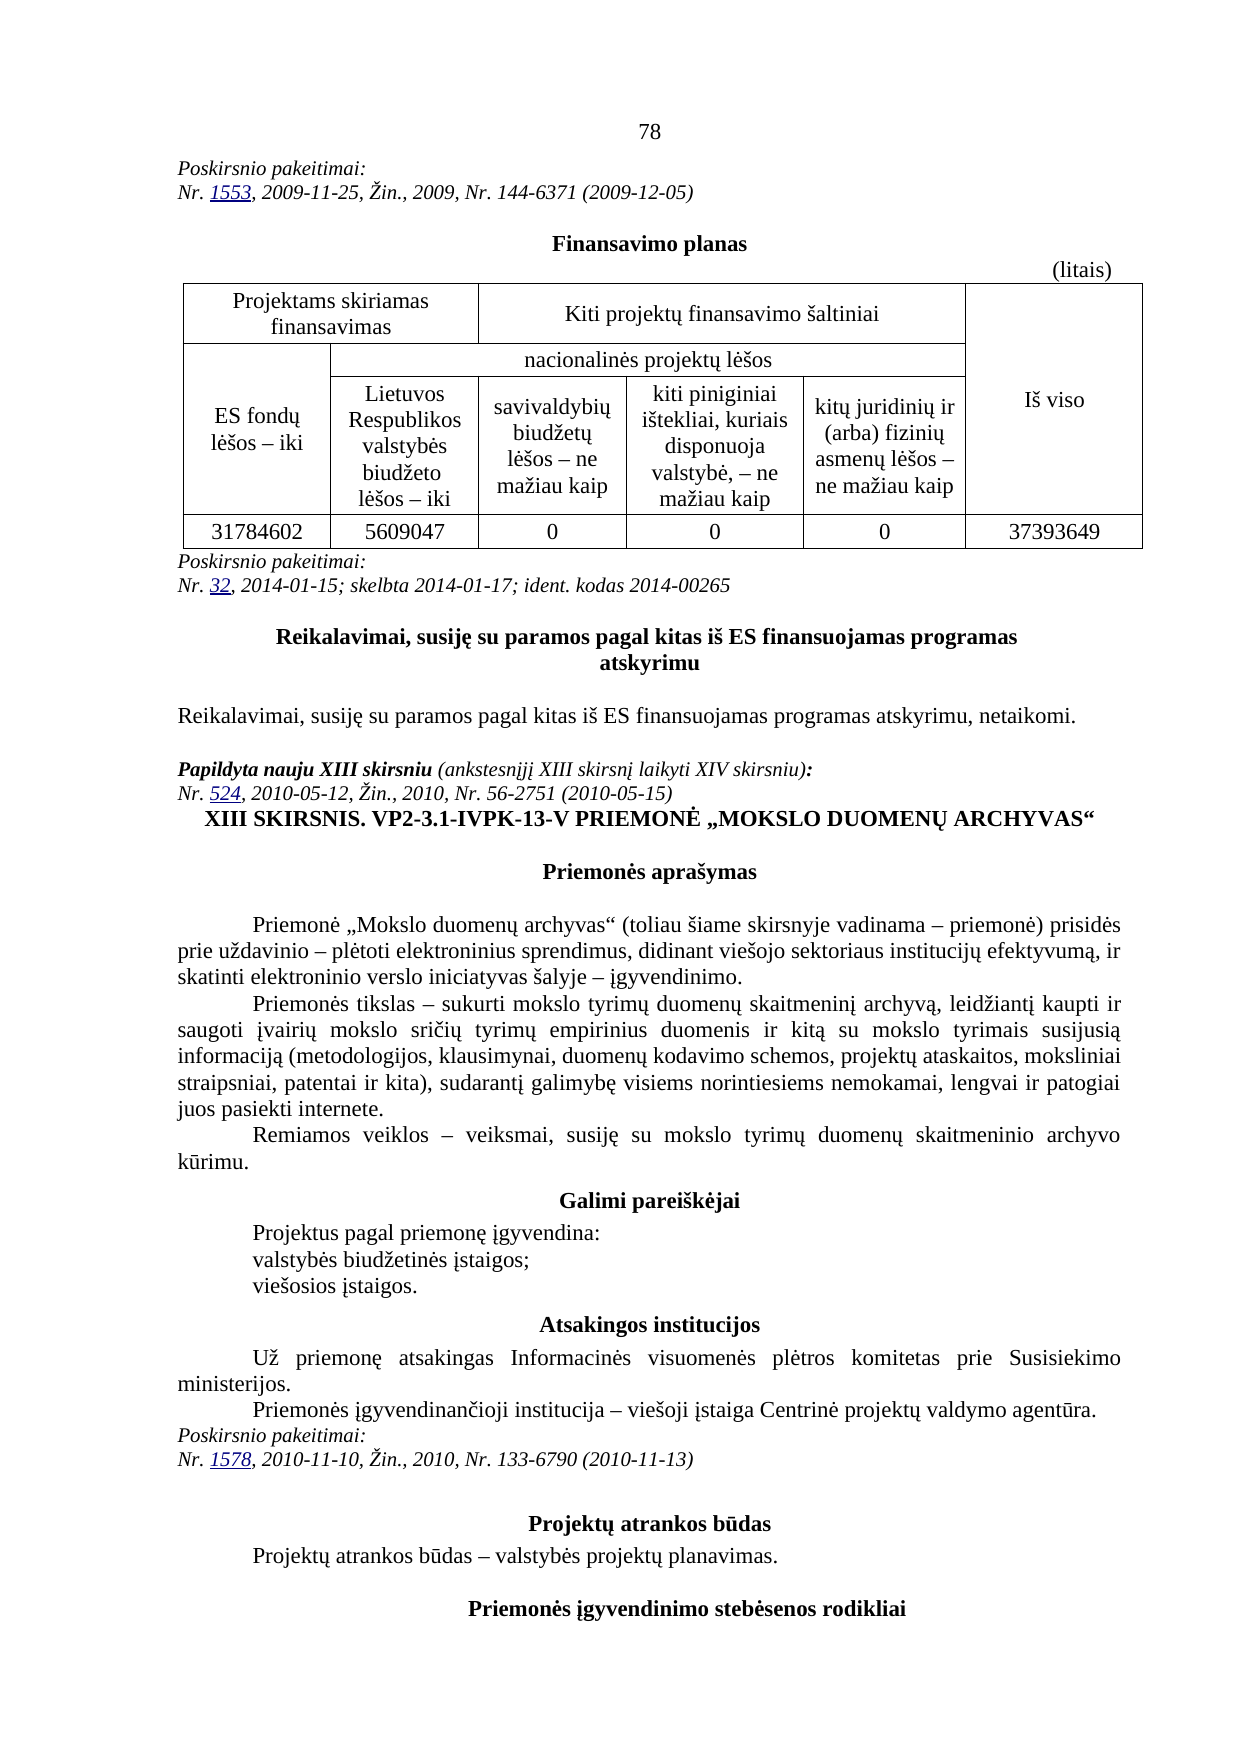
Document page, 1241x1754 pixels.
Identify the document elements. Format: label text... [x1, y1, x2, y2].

text Už priemonę atsakingas Informacinės visuomenės plėtros komitetas prie Susisiekimo ministerijos. [177, 1343, 1122, 1396]
table_cell kitų juridinių ir (arba) fizinių asmenų lėšos – ne mažiau kaip [804, 377, 965, 514]
text Nr. 524, 2010-05-12, Žin., 2010, Nr. 56-2751 (2010-05-15) [177, 781, 1122, 805]
text Galimi pareiškėjai [177, 1187, 1122, 1213]
text Priemonės įgyvendinančioji institucija – viešoji įstaiga Centrinė projektų valdymo agentūra. [177, 1396, 1122, 1423]
text Reikalavimai, susiję su paramos pagal kitas iš ES finansuojamas programas atskyrimu [177, 597, 1122, 676]
text (litais) [177, 256, 1112, 283]
text Poskirsnio pakeitimai: [177, 1423, 1122, 1447]
text Atsakingos institucijos [177, 1311, 1122, 1337]
text Projektų atrankos būdas – valstybės projektų planavimas. [177, 1542, 1122, 1568]
text Poskirsnio pakeitimai: [177, 156, 1122, 180]
table_cell ES fondų lėšos – iki [184, 344, 330, 514]
text Priemonės aprašymas [177, 858, 1122, 884]
table_cell 37393649 [966, 515, 1142, 547]
table_cell nacionalinės projektų lėšos [331, 344, 965, 376]
table_cell kiti piniginiai ištekliai, kuriais disponuoja valstybė, – ne mažiau kaip [627, 377, 803, 514]
table_cell savivaldybių biudžetų lėšos – ne mažiau kaip [479, 377, 626, 514]
text Remiamos veiklos – veiksmai, susiję su mokslo tyrimų duomenų skaitmeninio archyvo kūrimu. [177, 1122, 1122, 1174]
table_header Projektams skiriamas finansavimas [184, 284, 478, 342]
text Projektų atrankos būdas [177, 1509, 1122, 1536]
table_cell 5609047 [331, 515, 478, 547]
text Nr. 1553, 2009-11-25, Žin., 2009, Nr. 144-6371 (2009-12-05) [177, 180, 1122, 204]
text Reikalavimai, susiję su paramos pagal kitas iš ES finansuojamas programas atskyrimu, netaikomi. [177, 702, 1122, 728]
text Nr. 32, 2014-01-15; skelbta 2014-01-17; ident. kodas 2014-00265 [177, 573, 1122, 597]
table_header Kiti projektų finansavimo šaltiniai [479, 284, 965, 342]
text Finansavimo planas [177, 230, 1122, 256]
text Projektus pagal priemonę įgyvendina: [177, 1219, 1122, 1246]
text viešosios įstaigos. [177, 1272, 1122, 1298]
text Papildyta nauju XIII skirsniu (ankstesnįjį XIII skirsnį laikyti XIV skirsniu): [177, 757, 1122, 781]
text Nr. 1578, 2010-11-10, Žin., 2010, Nr. 133-6790 (2010-11-13) [177, 1447, 1122, 1471]
table_header Iš viso [966, 284, 1142, 514]
table_cell 0 [627, 515, 803, 547]
text Priemonės įgyvendinimo stebėsenos rodikliai [177, 1595, 1122, 1621]
subtitle XIII SKIRSNIS. VP2-3.1-IVPK-13-V PRIEMONĖ „MOKSLO DUOMENŲ ARCHYVAS“ [177, 805, 1122, 832]
text Priemonės tikslas – sukurti mokslo tyrimų duomenų skaitmeninį archyvą, leidžiantį kaupti ir saugoti įvairių mokslo sričių tyrimų empirinius duomenis ir kitą su mokslo tyrimais susijusią informaciją (metodologijos, klausimynai, duomenų kodavimo schemos, projektų ataskaitos, moksliniai straipsniai, patentai ir kita), sudarantį galimybę visiems norintiesiems nemokamai, lengvai ir patogiai juos pasiekti internete. [177, 990, 1122, 1122]
table_cell 31784602 [184, 515, 330, 547]
text valstybės biudžetinės įstaigos; [177, 1246, 1122, 1272]
text Poskirsnio pakeitimai: [177, 548, 1122, 573]
table_cell 0 [804, 515, 965, 547]
text Priemonė „Mokslo duomenų archyvas“ (toliau šiame skirsnyje vadinama – priemonė) prisidės prie uždavinio – plėtoti elektroninius sprendimus, didinant viešojo sektoriaus institucijų efektyvumą, ir skatinti elektroninio verslo iniciatyvas šalyje – įgyvendinimo. [177, 911, 1122, 990]
table_cell Lietuvos Respublikos valstybės biudžeto lėšos – iki [331, 377, 478, 514]
table_cell 0 [479, 515, 626, 547]
